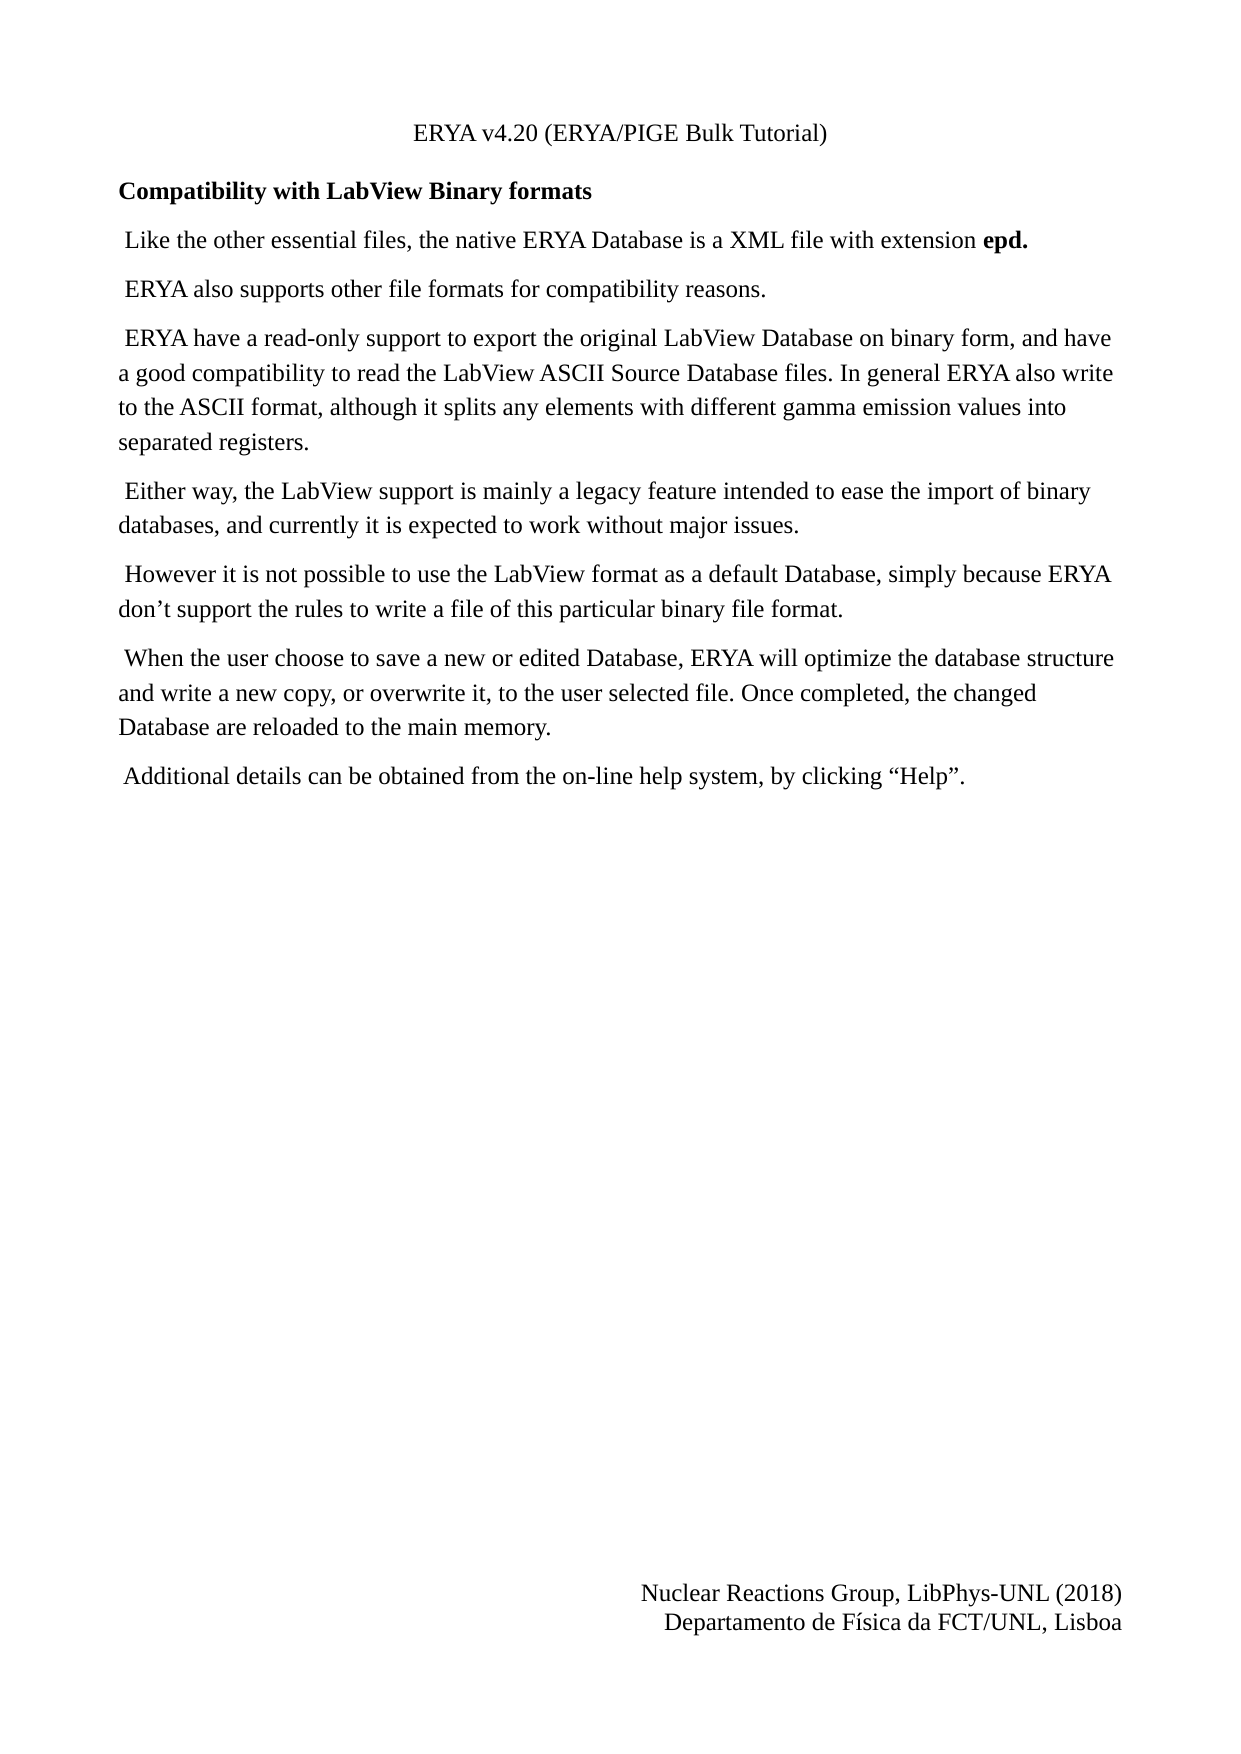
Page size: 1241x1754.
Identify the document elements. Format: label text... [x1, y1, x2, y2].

text ERYA also supports other file formats for compatibility reasons. [118, 274, 1122, 303]
text Either way, the LabView support is mainly a legacy feature intended to ease the import of binary databases, and currently it is expected to work without major issues. [118, 476, 1122, 539]
text Additional details can be obtained from the on-line help system, by clicking “Help”. [118, 761, 1122, 790]
text ERYA have a read-only support to export the original LabView Database on binary form, and have a good compatibility to read the LabView ASCII Source Database files. In general ERYA also write to the ASCII format, although it splits any elements with different gamma emission values into separated registers. [118, 323, 1122, 456]
text Like the other essential files, the native ERYA Database is a XML file with extension epd. [118, 225, 1122, 254]
text However it is not possible to use the LabView format as a default Database, simply because ERYA don’t support the rules to write a file of this particular binary file format. [118, 559, 1122, 623]
text When the user choose to save a new or edited Database, ERYA will optimize the database structure and write a new copy, or overwrite it, to the user selected file. Once completed, the changed Database are reloaded to the main memory. [118, 643, 1122, 741]
text Compatibility with LabView Binary formats [118, 176, 1122, 205]
